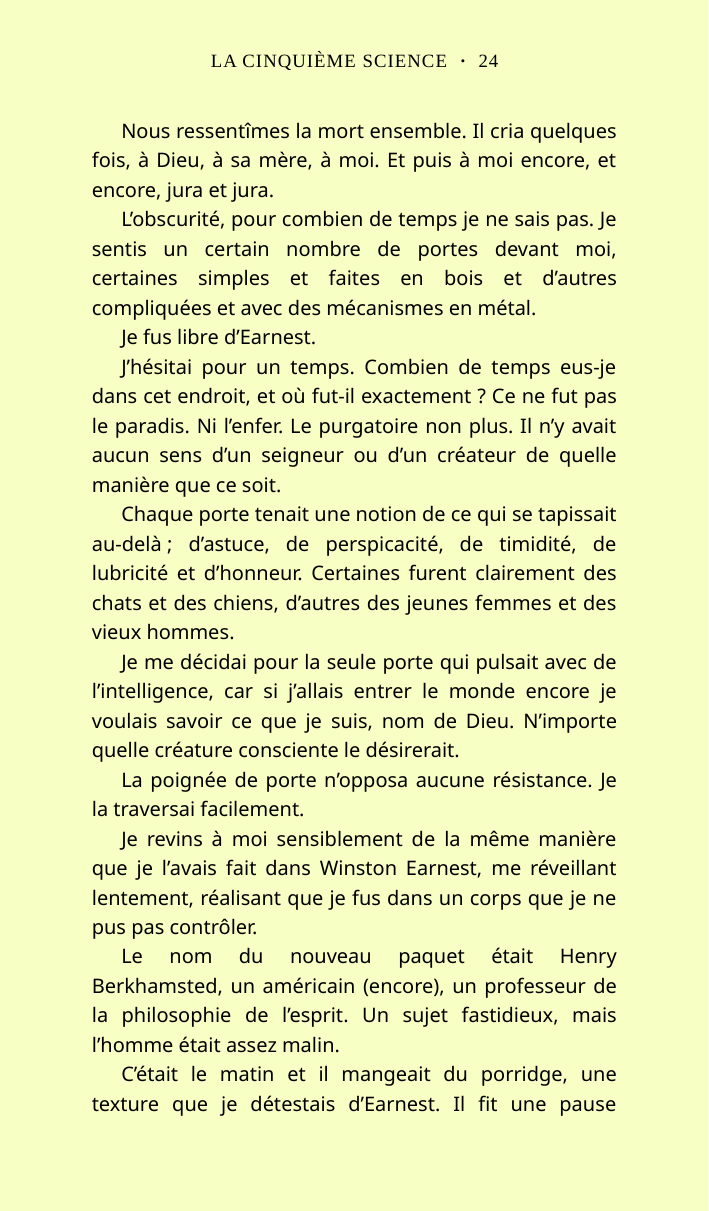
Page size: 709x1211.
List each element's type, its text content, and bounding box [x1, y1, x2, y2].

text Je revins à moi sensiblement de la même manière que je l’avais fait dans Winston Earnest, me réveillant lentement, réalisant que je fus dans un corps que je ne pus pas contrôler. [92, 822, 617, 940]
text C’était le matin et il mangeait du porridge, une texture que je détestais d’Earnest. Il fit une pause [92, 1058, 617, 1117]
text Nous ressentîmes la mort ensemble. Il cria quelques fois, à Dieu, à sa mère, à moi. Et puis à moi encore, et encore, jura et jura. [92, 115, 617, 203]
text Chaque porte tenait une notion de ce qui se tapissait au-delà ; d’astuce, de perspicacité, de timidité, de lubricité et d’honneur. Certaines furent clairement des chats et des chiens, d’autres des jeunes femmes et des vieux hommes. [92, 498, 617, 646]
text La poignée de porte n’opposa aucune résistance. Je la traversai facilement. [92, 763, 617, 822]
text L’obscurité, pour combien de temps je ne sais pas. Je sentis un certain nombre de portes devant moi, certaines simples et faites en bois et d’autres compliquées et avec des mécanismes en métal. [92, 203, 617, 321]
text Je me décidai pour la seule porte qui pulsait avec de l’intelligence, car si j’allais entrer le monde encore je voulais savoir ce que je suis, nom de Dieu. N’importe quelle créature consciente le désirerait. [92, 646, 617, 763]
text Je fus libre d’Earnest. [92, 321, 617, 351]
text Le nom du nouveau paquet était Henry Berkhamsted, un américain (encore), un professeur de la philosophie de l’esprit. Un sujet fastidieux, mais l’homme était assez malin. [92, 940, 617, 1058]
text J’hésitai pour un temps. Combien de temps eus-je dans cet endroit, et où fut-il exactement ? Ce ne fut pas le paradis. Ni l’enfer. Le purgatoire non plus. Il n’y avait aucun sens d’un seigneur ou d’un créateur de quelle manière que ce soit. [92, 351, 617, 498]
